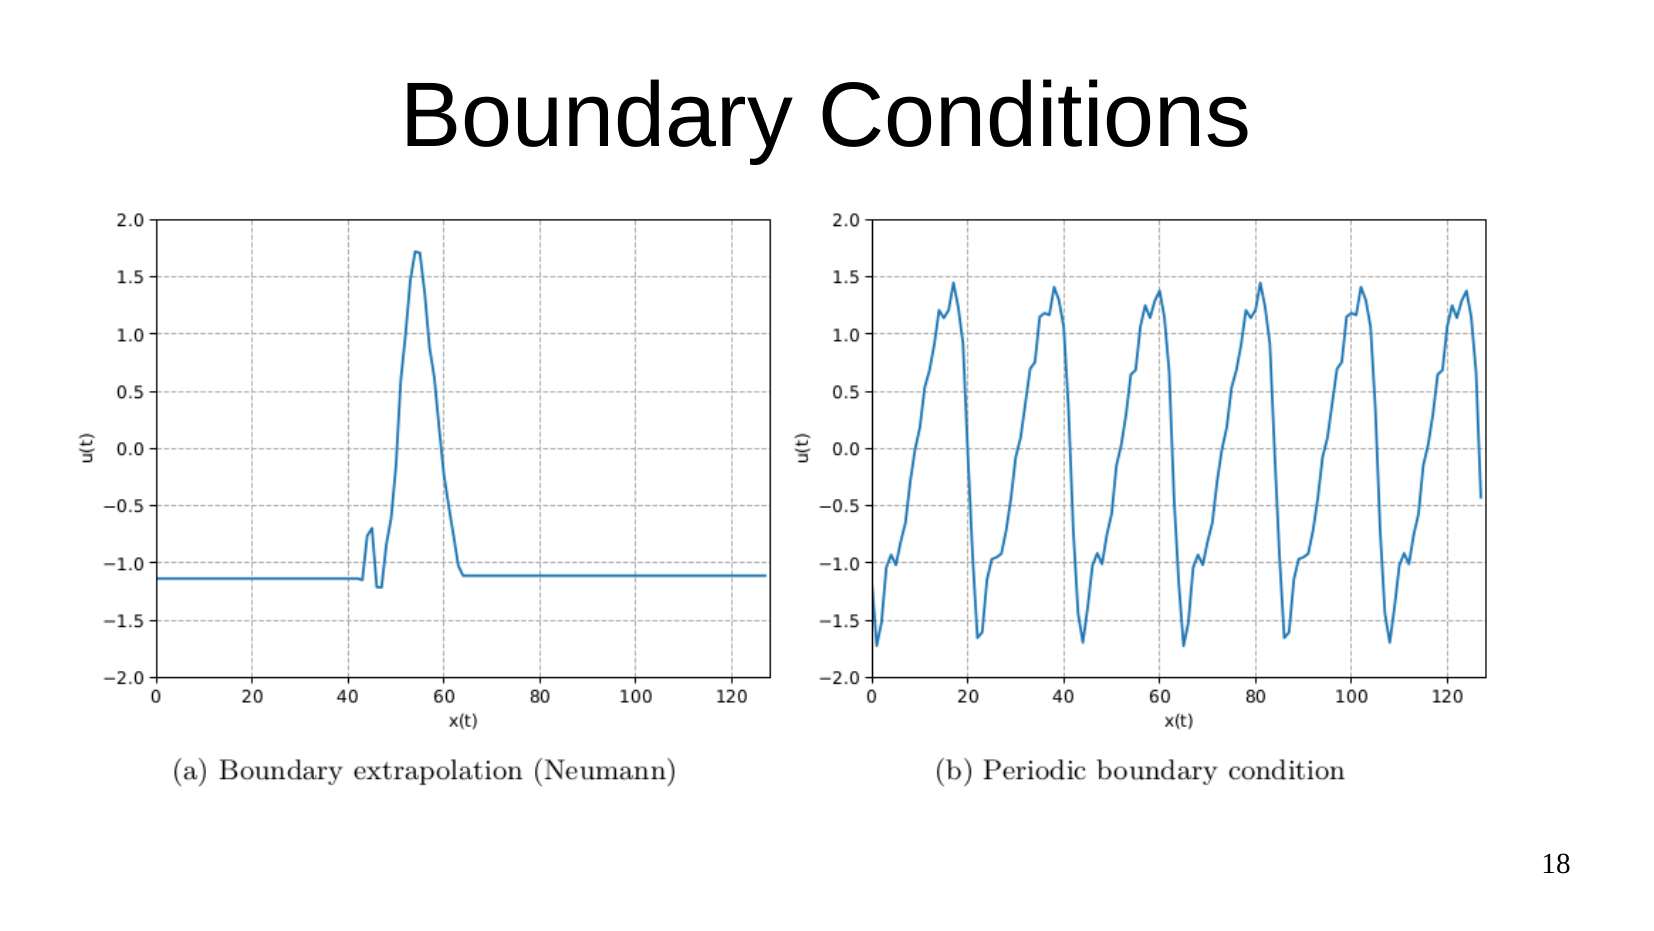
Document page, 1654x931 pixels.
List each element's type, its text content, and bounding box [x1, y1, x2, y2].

picture [37, 208, 1538, 788]
title Boundary Conditions [82, 37, 1571, 193]
